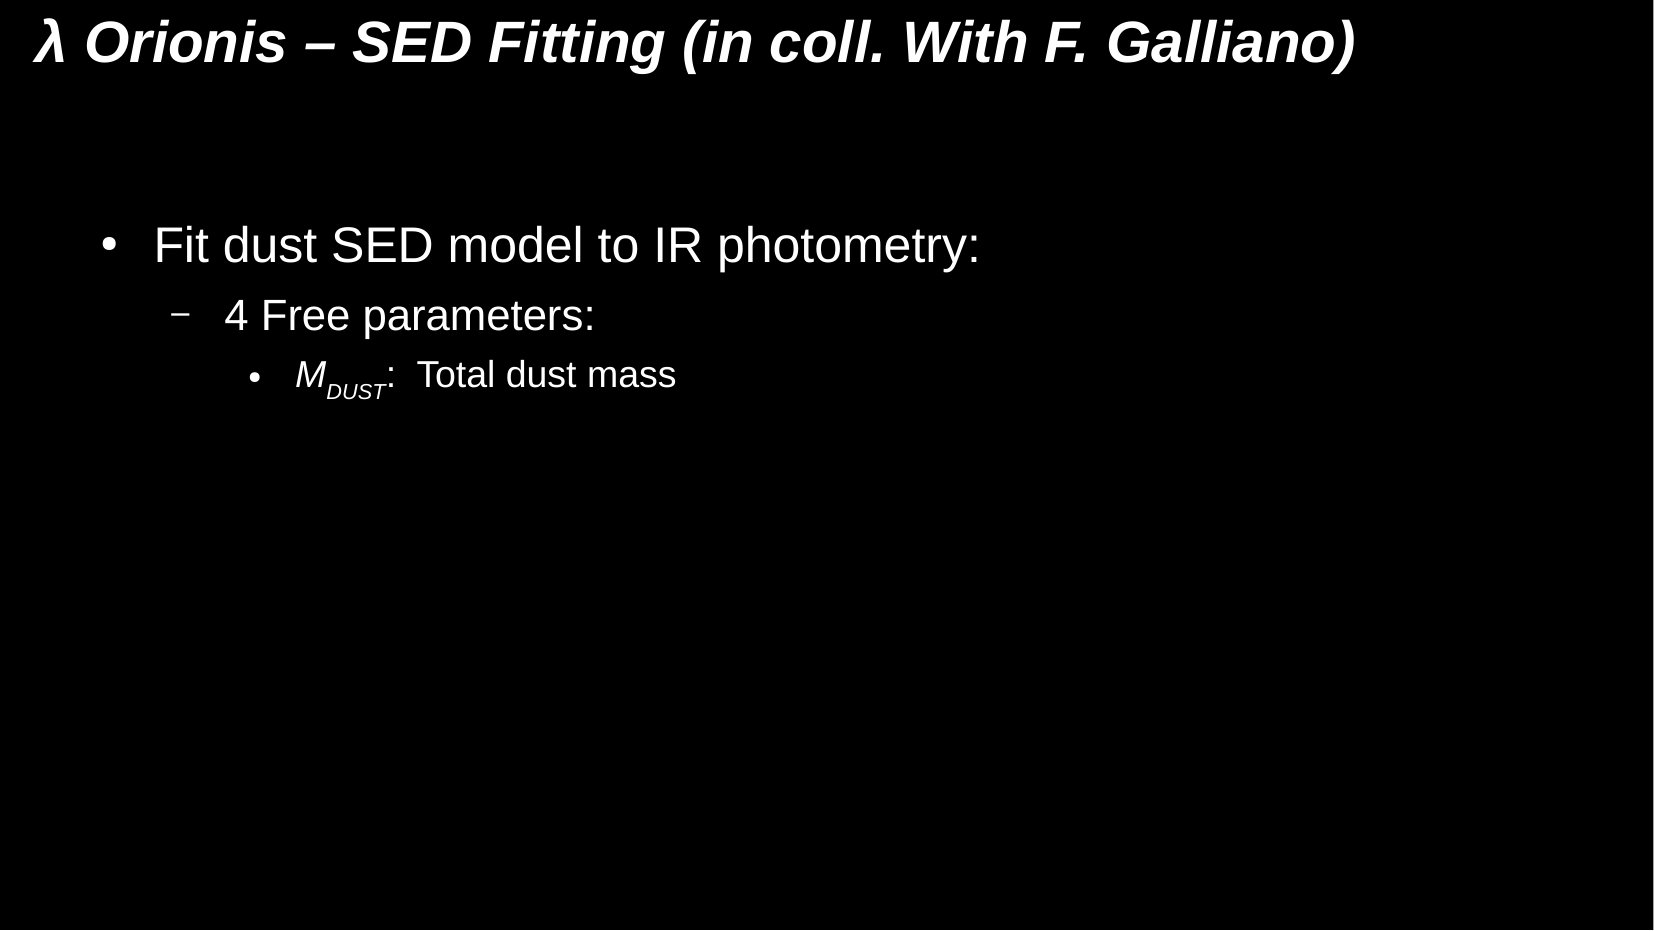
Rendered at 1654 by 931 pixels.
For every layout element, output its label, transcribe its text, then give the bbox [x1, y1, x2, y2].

list Fit dust SED model to IR photometry: 4 Free parameters: MDUST: Total dust mass [82, 217, 1571, 758]
title λ Orionis – SED Fitting (in coll. With F. Galliano) [0, 9, 1654, 91]
